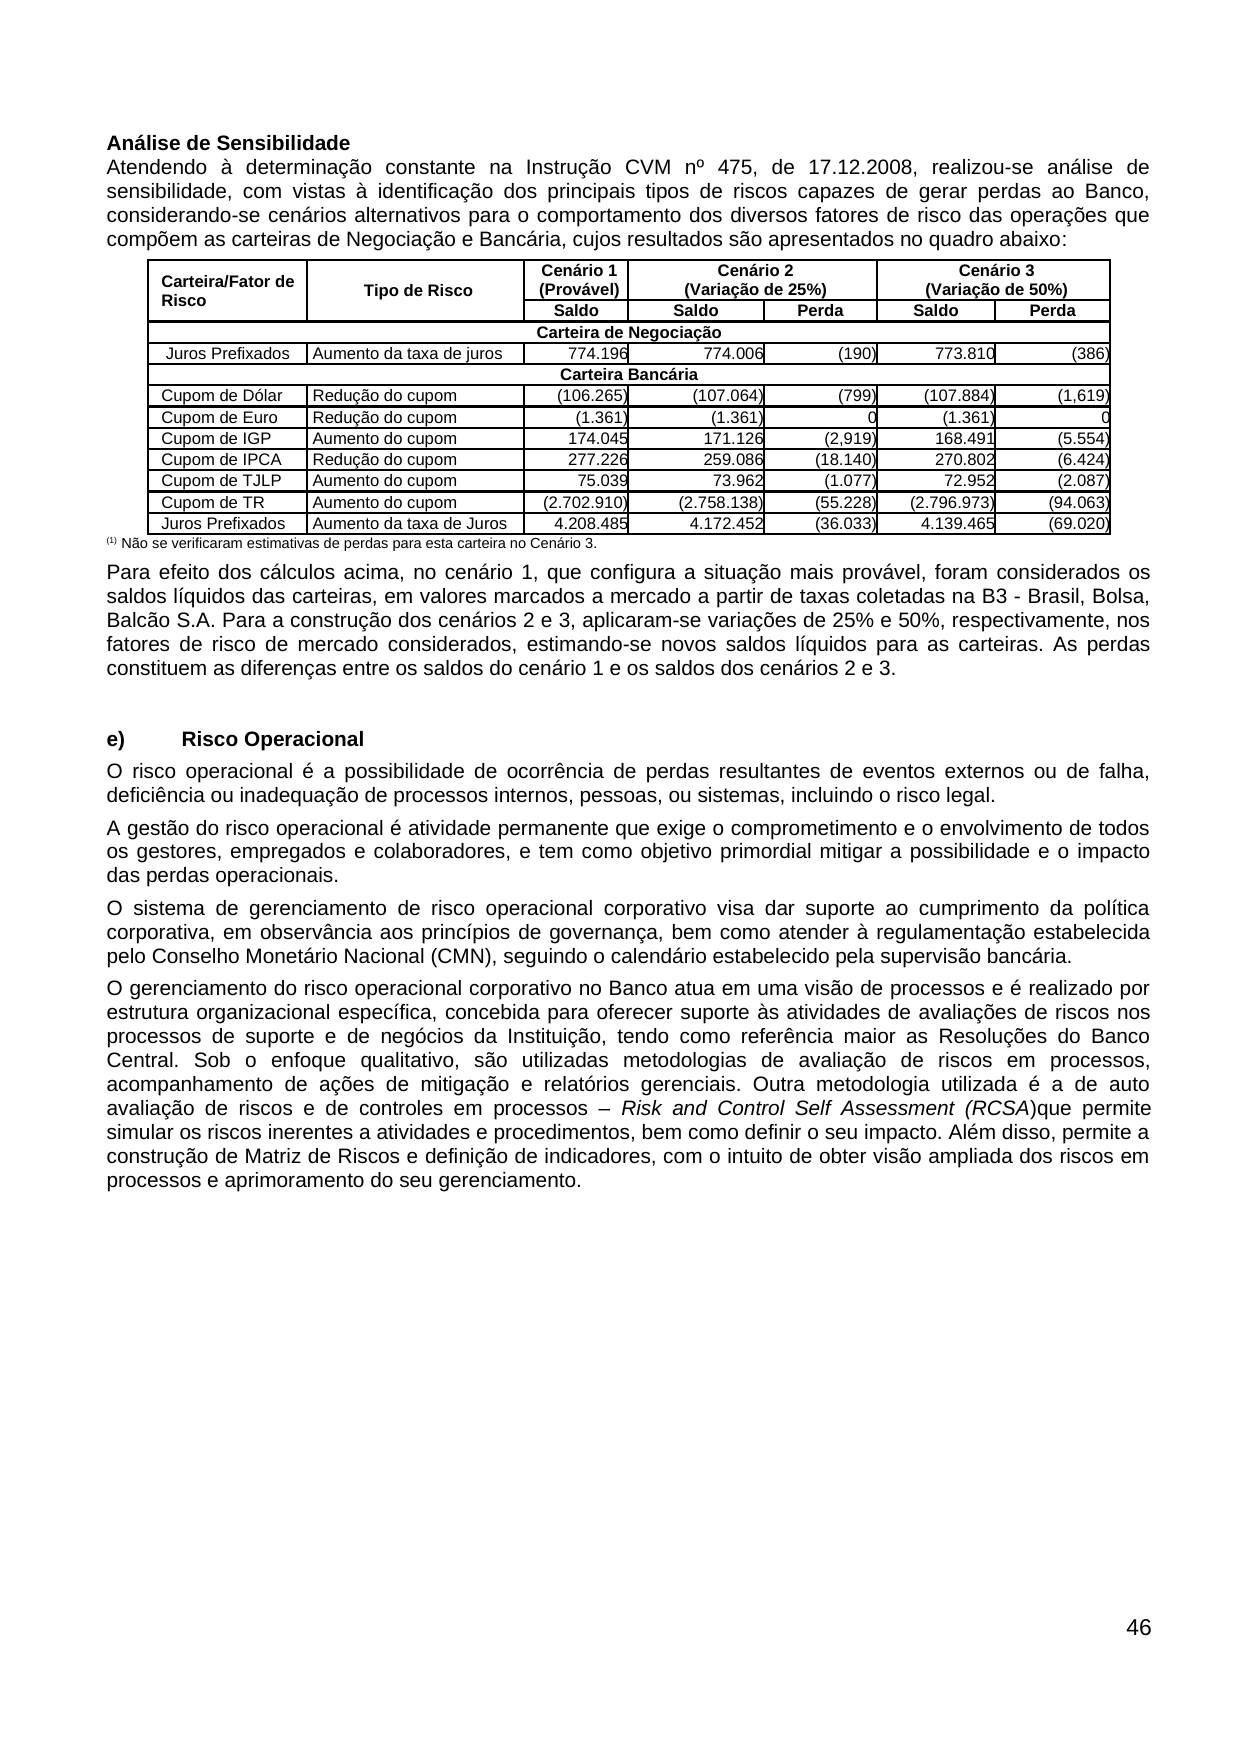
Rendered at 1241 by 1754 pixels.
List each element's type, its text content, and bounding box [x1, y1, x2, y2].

table_cell Aumento do cupom [308, 471, 523, 490]
table_cell 168.491 [878, 429, 994, 448]
text O gerenciamento do risco operacional corporativo no Banco atua em uma visão de processos e é realizado por estrutura organizacional específica, concebida para oferecer suporte às atividades de avaliações de riscos nos processos de suporte e de negócios da Instituição, tendo como referência maior as Resoluções do Banco Central. Sob o enfoque qualitativo, são utilizadas metodologias de avaliação de riscos em processos, acompanhamento de ações de mitigação e relatórios gerenciais. Outra metodologia utilizada é a de auto avaliação de riscos e de controles em processos – Risk and Control Self Assessment (RCSA)que permite simular os riscos inerentes a atividades e procedimentos, bem como definir o seu impacto. Além disso, permite a construção de Matriz de Riscos e definição de indicadores, com o intuito de obter visão ampliada dos riscos em processos e aprimoramento do seu gerenciamento. [106, 976, 1152, 1191]
table_cell 0 [765, 408, 876, 427]
table_cell (1.361) [525, 408, 627, 427]
table_cell Carteira Bancária [149, 365, 1109, 384]
table_cell (107.884) [878, 386, 994, 405]
table_cell (36.033) [765, 514, 876, 533]
table_cell (69.020) [996, 514, 1109, 533]
table_cell (94.063) [996, 493, 1109, 512]
table_cell 171.126 [629, 429, 763, 448]
table_cell 774.006 [629, 344, 763, 363]
table_cell Cupom de IGP [149, 429, 306, 448]
table_cell (2.758.138) [629, 493, 763, 512]
table_cell Cupom de TJLP [149, 471, 306, 490]
table_cell Cupom de TR [149, 493, 306, 512]
table_cell (2,919) [765, 429, 876, 448]
table_cell (2.702.910) [525, 493, 627, 512]
table_cell Cupom de IPCA [149, 450, 306, 469]
table_cell 270.802 [878, 450, 994, 469]
table_cell Perda [765, 301, 876, 320]
table_cell 4.208.485 [525, 514, 627, 533]
table_cell (5.554) [996, 429, 1109, 448]
table_cell Aumento da taxa de Juros [308, 514, 523, 533]
table_cell 774.196 [525, 344, 627, 363]
text O sistema de gerenciamento de risco operacional corporativo visa dar suporte ao cumprimento da política corporativa, em observância aos princípios de governança, bem como atender à regulamentação estabelecida pelo Conselho Monetário Nacional (CMN), seguindo o calendário estabelecido pela supervisão bancária. [106, 896, 1152, 967]
table_cell (1.361) [629, 408, 763, 427]
table_cell Saldo [629, 301, 763, 320]
table_cell Saldo [525, 301, 627, 320]
table_cell 773.810 [878, 344, 994, 363]
table_cell Redução do cupom [308, 408, 523, 427]
table_cell 277.226 [525, 450, 627, 469]
table_cell Redução do cupom [308, 450, 523, 469]
table_cell (106.265) [525, 386, 627, 405]
table_cell Aumento do cupom [308, 429, 523, 448]
table_cell (55.228) [765, 493, 876, 512]
table_cell Saldo [878, 301, 994, 320]
table_cell 174.045 [525, 429, 627, 448]
table_cell (2.087) [996, 471, 1109, 490]
table_cell Redução do cupom [308, 386, 523, 405]
table_cell 259.086 [629, 450, 763, 469]
text Atendendo à determinação constante na Instrução CVM nº 475, de 17.12.2008, realizou-se análise de sensibilidade, com vistas à identificação dos principais tipos de riscos capazes de gerar perdas ao Banco, considerando-se cenários alternativos para o comportamento dos diversos fatores de risco das operações que compõem as carteiras de Negociação e Bancária, cujos resultados são apresentados no quadro abaixo: [106, 154, 1152, 250]
table_cell 73.962 [629, 471, 763, 490]
table_header Carteira/Fator de Risco [149, 261, 306, 320]
text A gestão do risco operacional é atividade permanente que exige o comprometimento e o envolvimento de todos os gestores, empregados e colaboradores, e tem como objetivo primordial mitigar a possibilidade e o impacto das perdas operacionais. [106, 815, 1152, 887]
table_cell 4.139.465 [878, 514, 994, 533]
table_cell Cupom de Dólar [149, 386, 306, 405]
table_header Cenário 2 (Variação de 25%) [629, 261, 876, 299]
table_cell Juros Prefixados [149, 344, 306, 363]
text Análise de Sensibilidade [106, 131, 1152, 154]
table_cell (1.361) [878, 408, 994, 427]
table_cell Aumento do cupom [308, 493, 523, 512]
table_cell 0 [996, 408, 1109, 427]
table_cell Cupom de Euro [149, 408, 306, 427]
text O risco operacional é a possibilidade de ocorrência de perdas resultantes de eventos externos ou de falha, deficiência ou inadequação de processos internos, pessoas, ou sistemas, incluindo o risco legal. [106, 759, 1152, 807]
table_cell (190) [765, 344, 876, 363]
table_cell (1.077) [765, 471, 876, 490]
table_cell (386) [996, 344, 1109, 363]
table_cell 75.039 [525, 471, 627, 490]
list Risco Operacional [106, 727, 1152, 751]
table_cell Perda [996, 301, 1109, 320]
table_cell Aumento da taxa de juros [308, 344, 523, 363]
table_cell (1,619) [996, 386, 1109, 405]
text Para efeito dos cálculos acima, no cenário 1, que configura a situação mais provável, foram considerados os saldos líquidos das carteiras, em valores marcados a mercado a partir de taxas coletadas na B3 - Brasil, Bolsa, Balcão S.A. Para a construção dos cenários 2 e 3, aplicaram-se variações de 25% e 50%, respectivamente, nos fatores de risco de mercado considerados, estimando-se novos saldos líquidos para as carteiras. As perdas constituem as diferenças entre os saldos do cenário 1 e os saldos dos cenários 2 e 3. [106, 560, 1152, 680]
table_header Tipo de Risco [308, 261, 523, 320]
table_cell (6.424) [996, 450, 1109, 469]
table_header Cenário 3 (Variação de 50%) [878, 261, 1109, 299]
table_header Cenário 1 (Provável) [525, 261, 627, 299]
table_cell 72.952 [878, 471, 994, 490]
table_cell (107.064) [629, 386, 763, 405]
table_cell (2.796.973) [878, 493, 994, 512]
list Não se verificaram estimativas de perdas para esta carteira no Cenário 3. [106, 535, 1152, 552]
table_cell Juros Prefixados [149, 514, 306, 533]
table_cell 4.172.452 [629, 514, 763, 533]
table_cell Carteira de Negociação [149, 323, 1109, 342]
table_cell (18.140) [765, 450, 876, 469]
table_cell (799) [765, 386, 876, 405]
